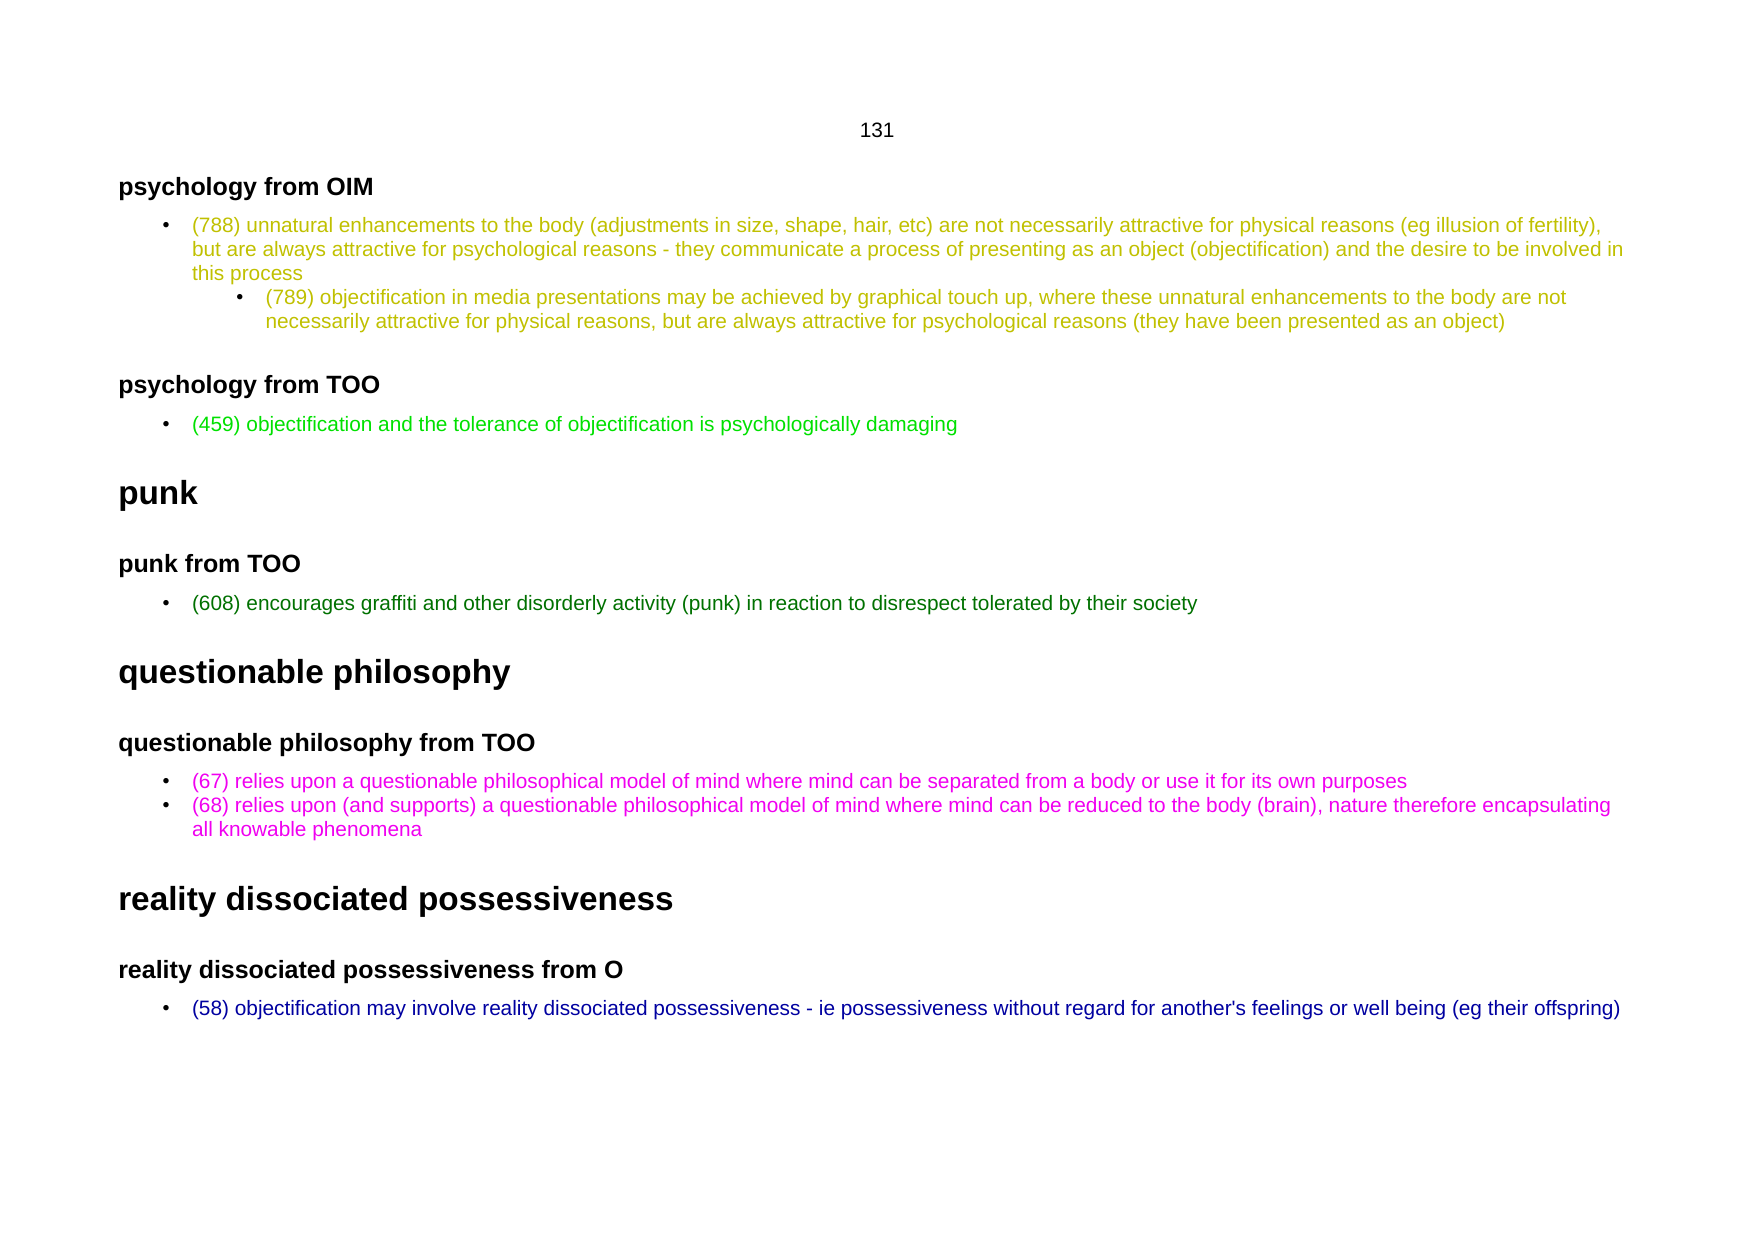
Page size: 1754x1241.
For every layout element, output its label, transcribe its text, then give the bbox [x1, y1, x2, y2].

list (58) objectification may involve reality dissociated possessiveness - ie possessiveness without regard for another's feelings or well being (eg their offspring) [162, 996, 1636, 1020]
list (68) relies upon (and supports) a questionable philosophical model of mind where mind can be reduced to the body (brain), nature therefore encapsulating all knowable phenomena [162, 793, 1636, 841]
subtitle questionable philosophy [118, 652, 1636, 690]
list (67) relies upon a questionable philosophical model of mind where mind can be separated from a body or use it for its own purposes [162, 769, 1636, 793]
subtitle psychology from TOO [118, 370, 1636, 399]
list (788) unnatural enhancements to the body (adjustments in size, shape, hair, etc) are not necessarily attractive for physical reasons (eg illusion of fertility), but are always attractive for psychological reasons - they communicate a process of presenting as an object (objectification) and the desire to be involved in this process [162, 213, 1636, 285]
list (608) encourages graffiti and other disorderly activity (punk) in reaction to disrespect tolerated by their society [162, 590, 1636, 614]
subtitle punk from TOO [118, 549, 1636, 578]
list (459) objectification and the tolerance of objectification is psychologically damaging [162, 412, 1636, 436]
subtitle reality dissociated possessiveness [118, 879, 1636, 917]
subtitle punk [118, 473, 1636, 512]
list (789) objectification in media presentations may be achieved by graphical touch up, where these unnatural enhancements to the body are not necessarily attractive for physical reasons, but are always attractive for psychological reasons (they have been presented as an object) [236, 285, 1636, 333]
subtitle psychology from OIM [118, 172, 1636, 200]
subtitle reality dissociated possessiveness from O [118, 954, 1636, 983]
subtitle questionable philosophy from TOO [118, 728, 1636, 757]
